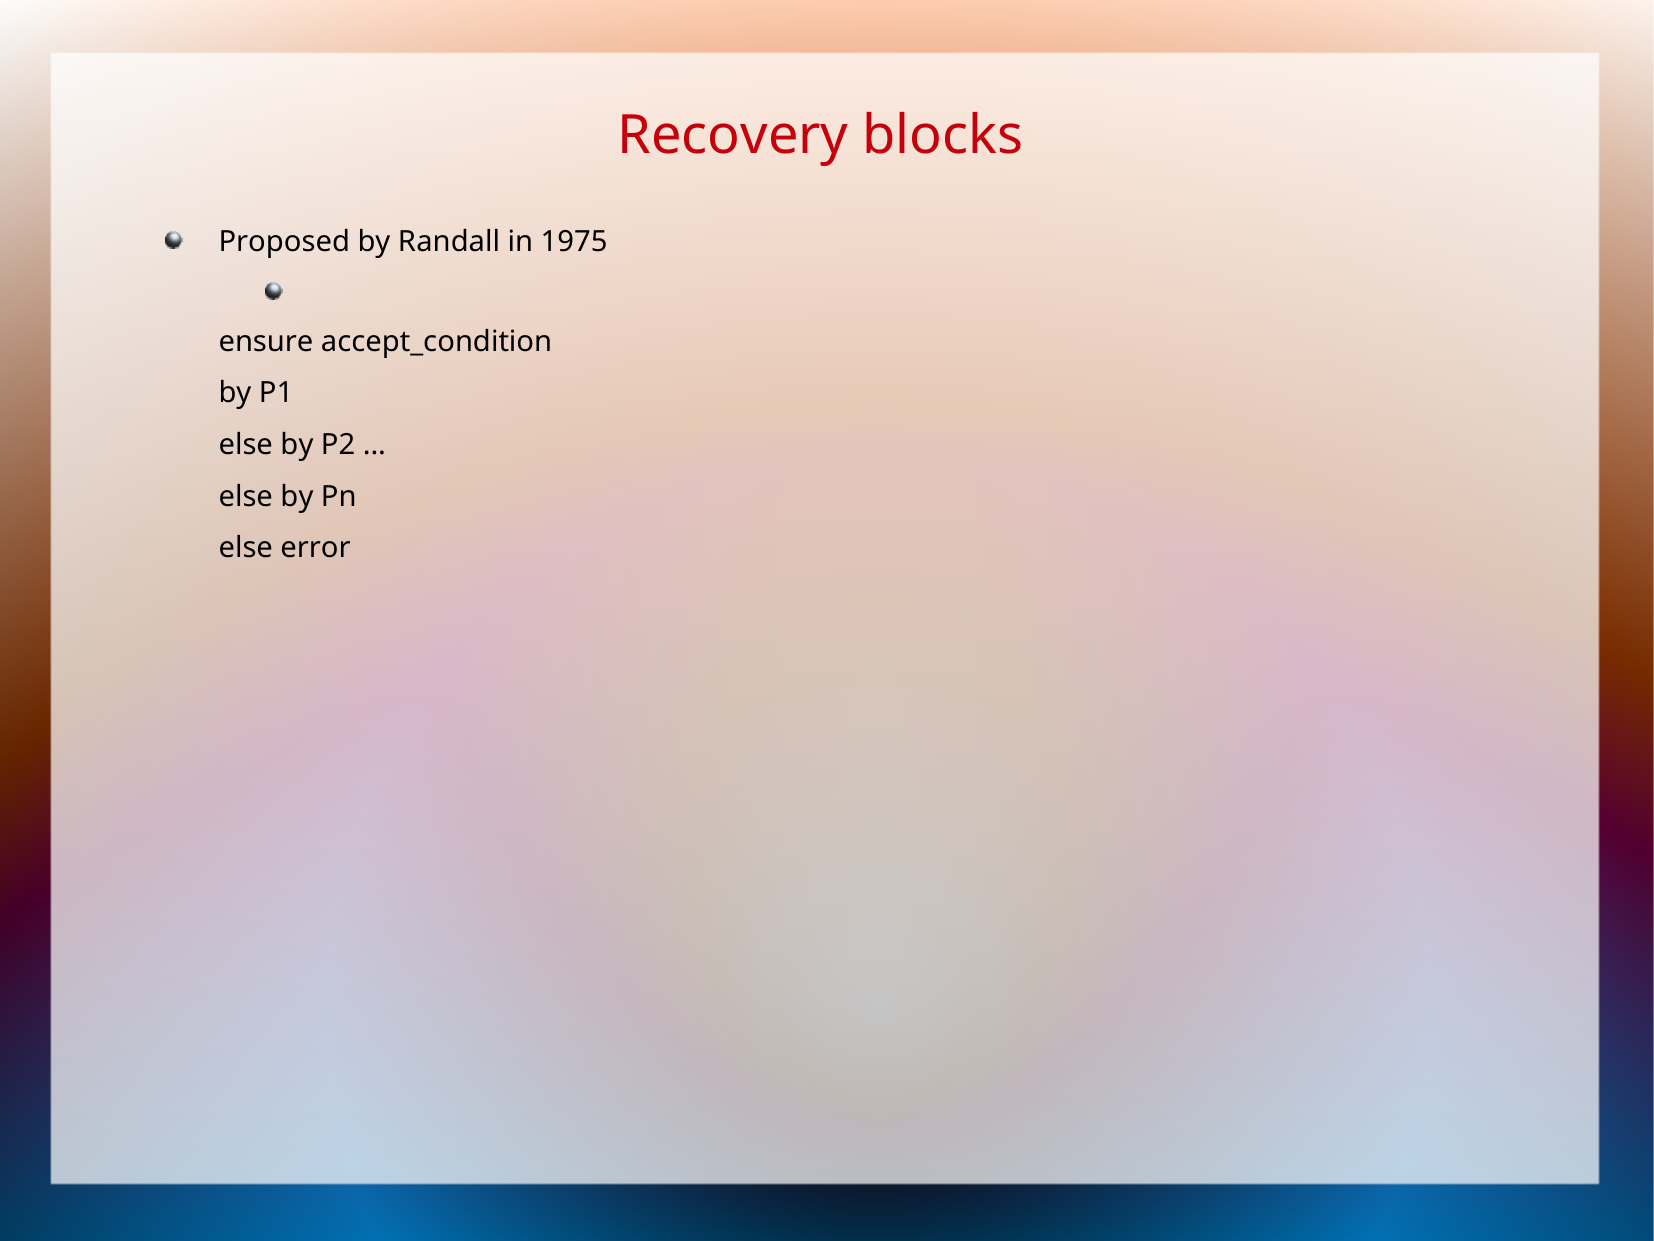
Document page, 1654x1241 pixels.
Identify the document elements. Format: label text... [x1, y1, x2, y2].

picture [0, 0, 1654, 1241]
list Proposed by Randall in 1975 ensure accept_condition by P1 else by P2 ... else by Pn else error [147, 219, 1536, 945]
title Recovery blocks [76, 59, 1565, 207]
